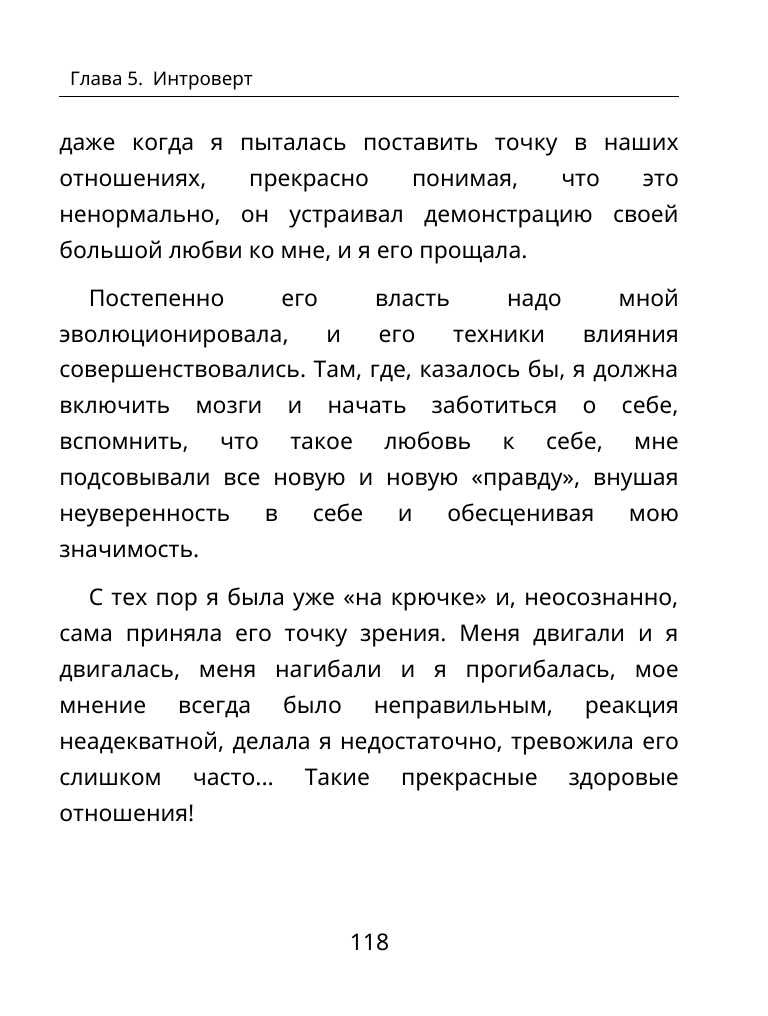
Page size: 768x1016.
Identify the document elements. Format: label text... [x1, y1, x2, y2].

text С тех пор я была уже «на крючке» и, неосознанно, сама приняла его точку зрения. Меня двигали и я двигалась, меня нагибали и я прогибалась, мое мнение всегда было неправильным, реакция неадекватной, делала я недостаточно, тревожила его слишком часто... Такие прекрасные здоровые отношения! [59, 581, 679, 828]
text даже когда я пыталась поставить точку в наших отношениях, прекрасно понимая, что это ненормально, он устраивал демонстрацию своей большой любви ко мне, и я его прощала. [59, 126, 679, 265]
text Постепенно его власть надо мной эволюционировала, и его техники влияния совершенствовались. Там, где, казалось бы, я должна включить мозги и начать заботиться о себе, вспомнить, что такое любовь к себе, мне подсовывали все новую и новую «правду», внушая неуверенность в себе и обесценивая мою значимость. [59, 282, 679, 564]
